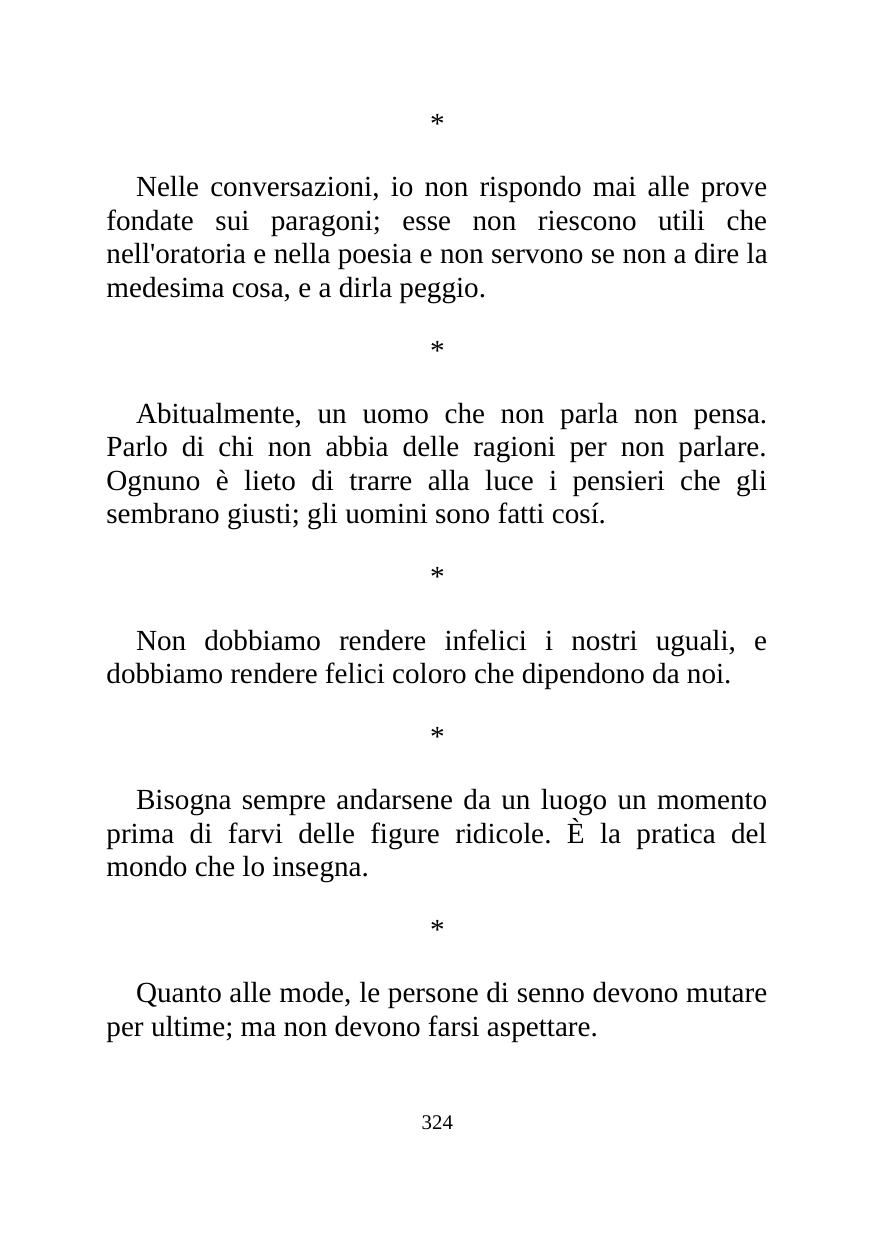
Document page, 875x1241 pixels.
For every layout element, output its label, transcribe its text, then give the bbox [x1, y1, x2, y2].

text Quanto alle mode, le persone di senno devono mutare per ultime; ma non devono farsi aspettare. [106, 975, 768, 1042]
text Abitualmente, un uomo che non parla non pensa. Parlo di chi non abbia delle ragioni per non parlare. Ognuno è lieto di trarre alla luce i pensieri che gli sembrano giusti; gli uomini sono fatti cosí. [106, 396, 768, 530]
text * [106, 106, 768, 140]
text Non dobbiamo rendere infelici i nostri uguali, e dobbiamo rendere felici coloro che dipendono da noi. [106, 623, 768, 690]
text Bisogna sempre andarsene da un luogo un momento prima di farvi delle figure ridicole. È la pratica del mondo che lo insegna. [106, 782, 768, 883]
text * [106, 912, 768, 946]
text Nelle conversazioni, io non rispondo mai alle prove fondate sui paragoni; esse non riescono utili che nell'oratoria e nella poesia e non servono se non a dire la medesima cosa, e a dirla peggio. [106, 169, 768, 303]
text * [106, 719, 768, 753]
text * [106, 559, 768, 593]
text * [106, 333, 768, 366]
